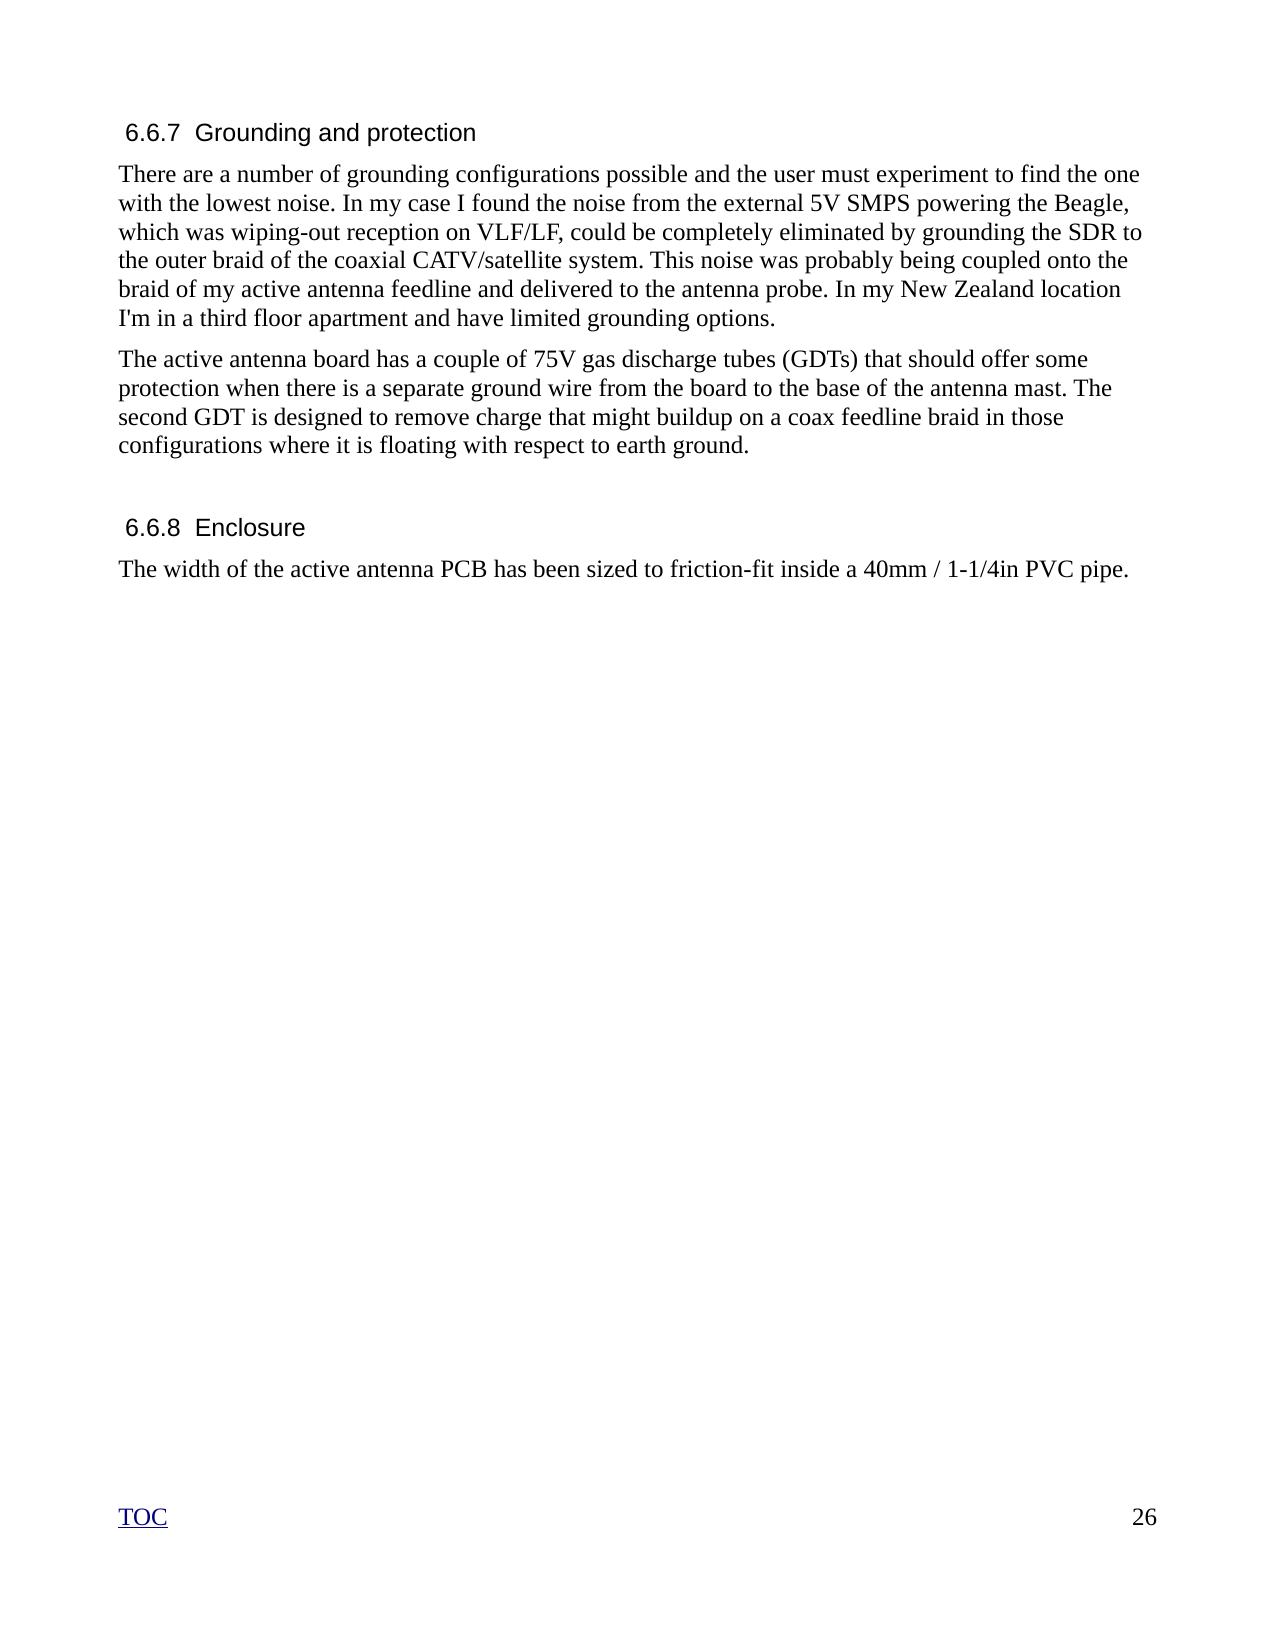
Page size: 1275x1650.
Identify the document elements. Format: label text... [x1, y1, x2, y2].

subtitle Enclosure [118, 513, 1157, 542]
text The active antenna board has a couple of 75V gas discharge tubes (GDTs) that should offer some protection when there is a separate ground wire from the board to the base of the antenna mast. The second GDT is designed to remove charge that might buildup on a coax feedline braid in those configurations where it is floating with respect to earth ground. [118, 344, 1157, 459]
subtitle Grounding and protection [118, 118, 1157, 147]
text The width of the active antenna PCB has been sized to friction-fit inside a 40mm / 1-1/4in PVC pipe. [118, 554, 1157, 583]
text There are a number of grounding configurations possible and the user must experiment to find the one with the lowest noise. In my case I found the noise from the external 5V SMPS powering the Beagle, which was wiping-out reception on VLF/LF, could be completely eliminated by grounding the SDR to the outer braid of the coaxial CATV/satellite system. This noise was probably being coupled onto the braid of my active antenna feedline and delivered to the antenna probe. In my New Zealand location I'm in a third floor apartment and have limited grounding options. [118, 159, 1157, 332]
